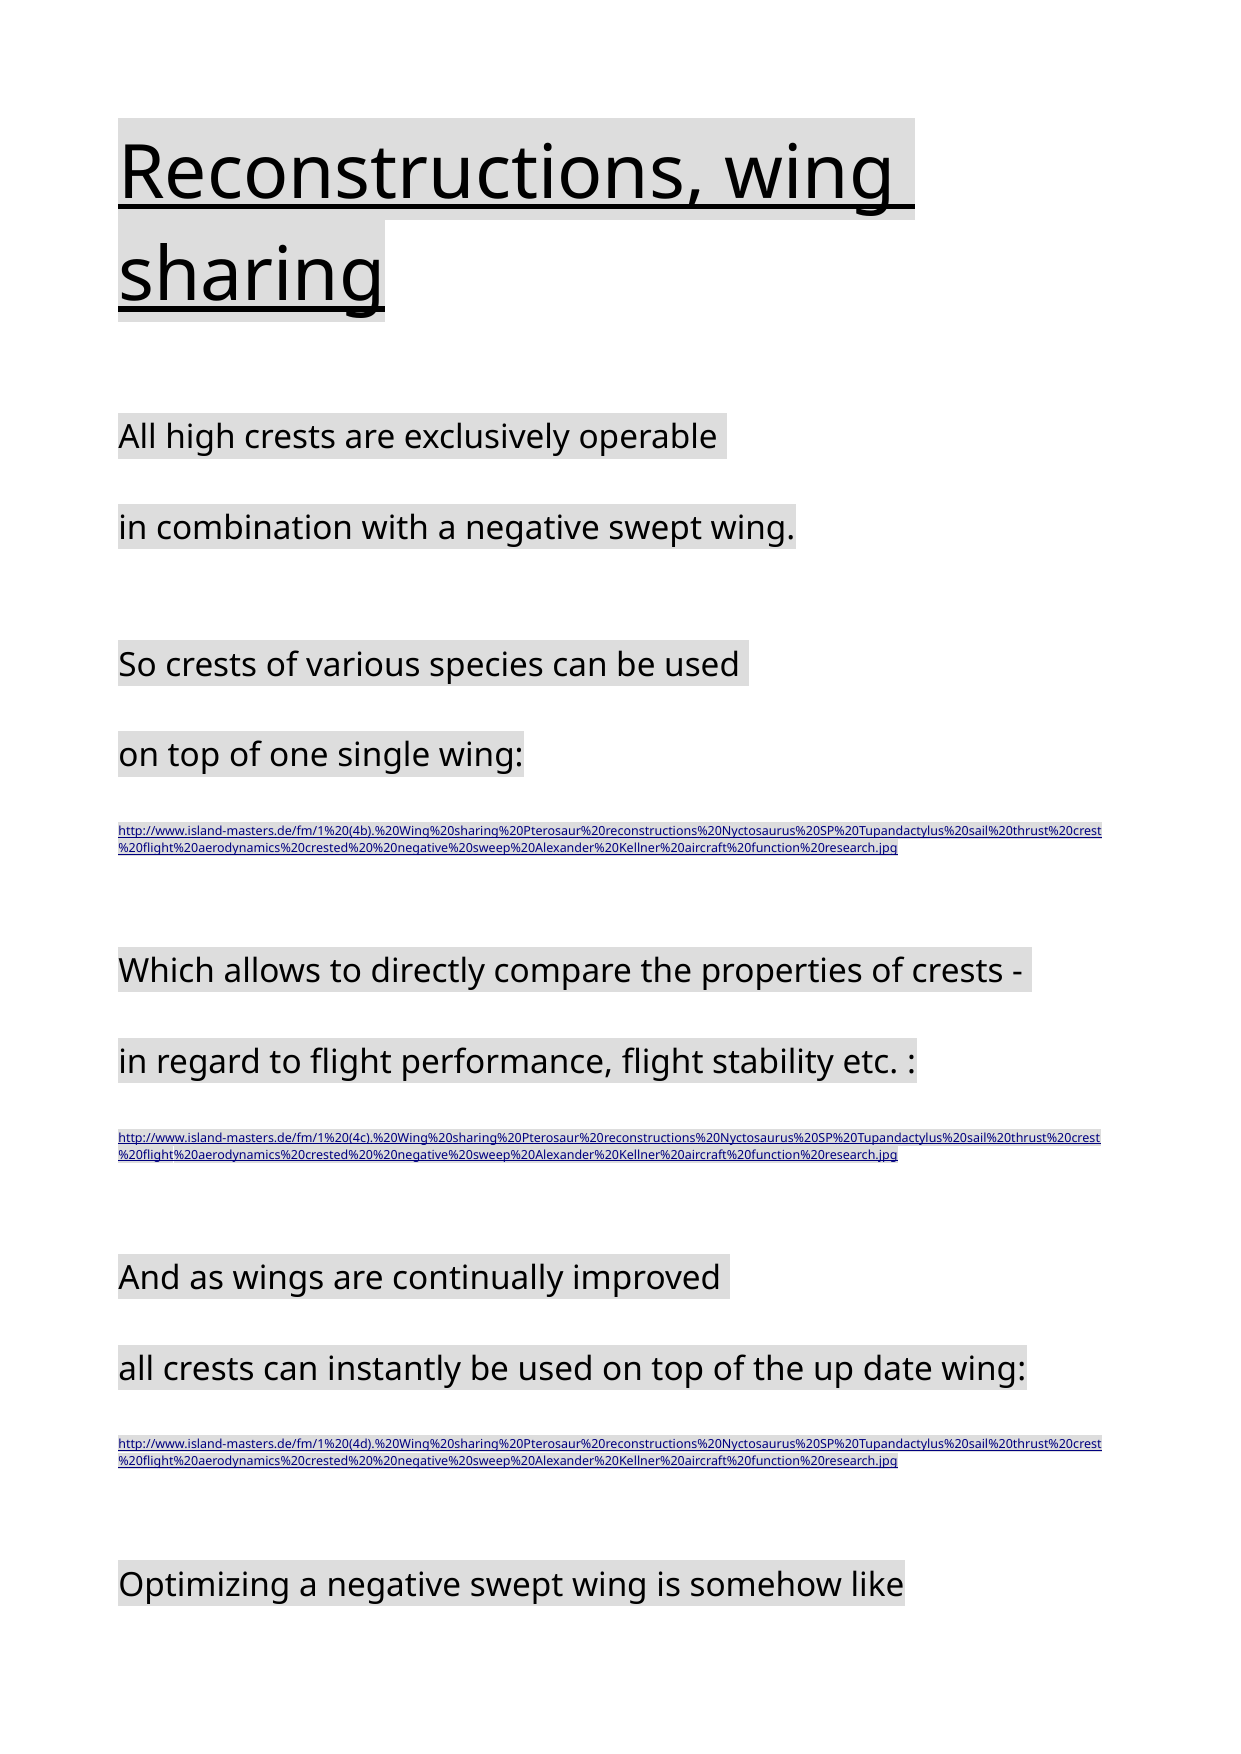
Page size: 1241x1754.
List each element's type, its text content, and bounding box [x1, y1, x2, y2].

text in regard to flight performance, flight stability etc. : [118, 1038, 1122, 1083]
text And as wings are continually improved [118, 1254, 1122, 1299]
text Which allows to directly compare the properties of crests - [118, 947, 1122, 992]
text http://www.island-masters.de/fm/1%20(4c).%20Wing%20sharing%20Pterosaur%20reconstructions%20Nyctosaurus%20SP%20Tupandactylus%20sail%20thrust%20crest%20flight%20aerodynamics%20crested%20%20negative%20sweep%20Alexander%20Kellner%20aircraft%20function%20research.jpg [118, 1129, 1122, 1163]
text All high crests are exclusively operable [118, 413, 1122, 459]
text So crests of various species can be used [118, 640, 1122, 686]
text Optimizing a negative swept wing is somehow like [118, 1560, 1122, 1606]
text in combination with a negative swept wing. [118, 504, 1122, 549]
text Reconstructions, wing sharing [118, 118, 1122, 322]
text all crests can instantly be used on top of the up date wing: [118, 1344, 1122, 1390]
text on top of one single wing: [118, 731, 1122, 777]
text http://www.island-masters.de/fm/1%20(4b).%20Wing%20sharing%20Pterosaur%20reconstructions%20Nyctosaurus%20SP%20Tupandactylus%20sail%20thrust%20crest%20flight%20aerodynamics%20crested%20%20negative%20sweep%20Alexander%20Kellner%20aircraft%20function%20research.jpg [118, 822, 1122, 856]
text http://www.island-masters.de/fm/1%20(4d).%20Wing%20sharing%20Pterosaur%20reconstructions%20Nyctosaurus%20SP%20Tupandactylus%20sail%20thrust%20crest%20flight%20aerodynamics%20crested%20%20negative%20sweep%20Alexander%20Kellner%20aircraft%20function%20research.jpg [118, 1435, 1122, 1469]
